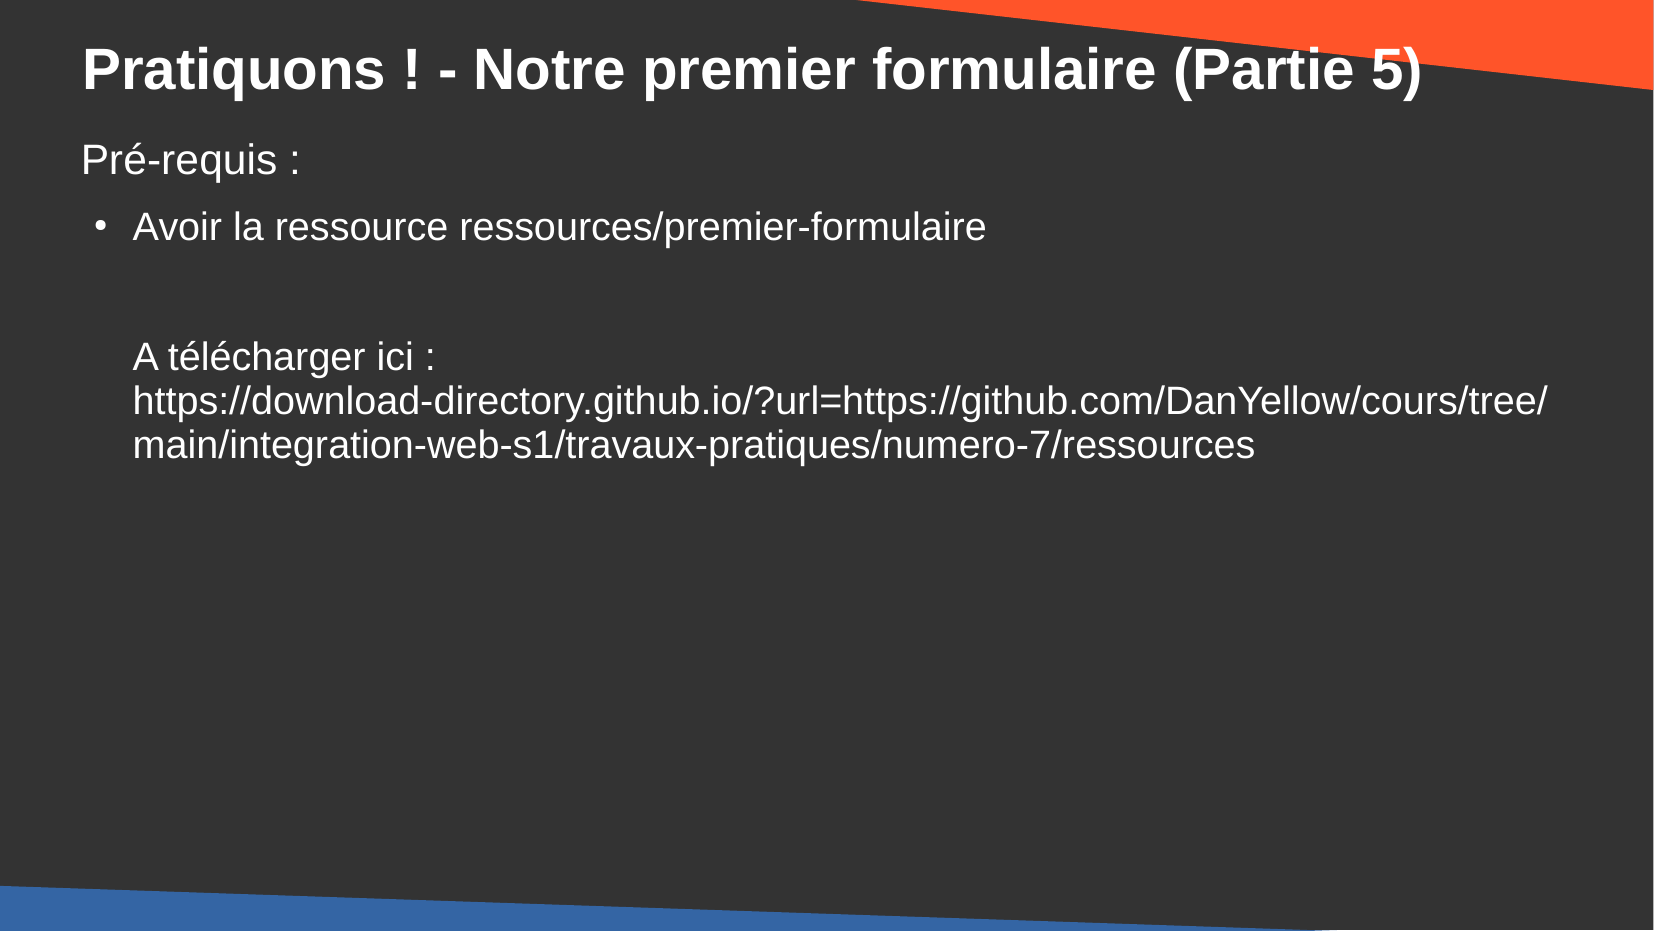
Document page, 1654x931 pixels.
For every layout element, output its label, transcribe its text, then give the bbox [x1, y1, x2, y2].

text_box [0, 885, 1337, 931]
title Pratiquons ! - Notre premier formulaire (Partie 5) [82, 37, 1571, 114]
text_box [856, 0, 1654, 91]
list Pré-requis : Avoir la ressource ressources/premier-formulaire A télécharger ici : https://download-directory.github.io/?url=https://github.com/DanYellow/cours/tree/main/integration-web-s1/travaux-pratiques/numero-7/ressources [80, 135, 1620, 473]
